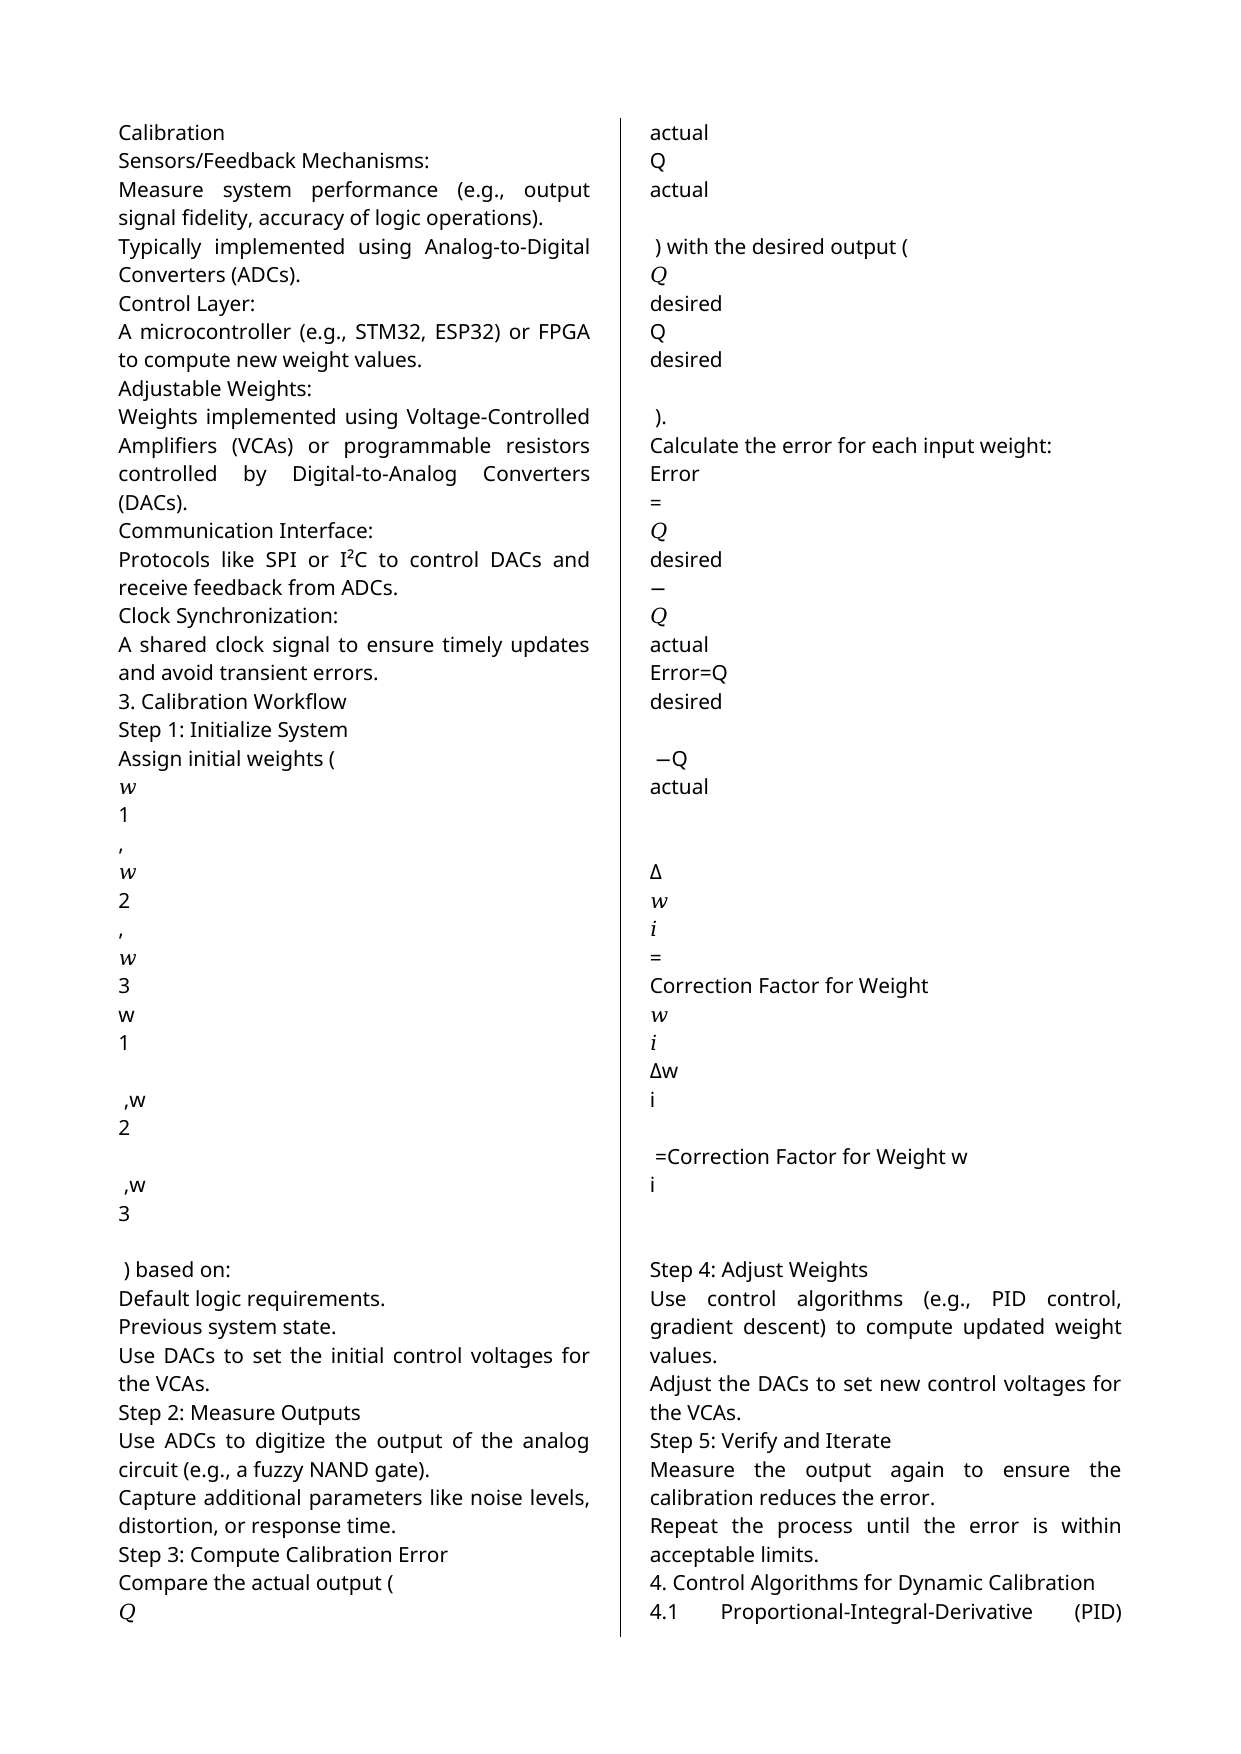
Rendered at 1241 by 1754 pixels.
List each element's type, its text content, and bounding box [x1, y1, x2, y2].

text Use DACs to set the initial control voltages for the VCAs. [118, 1341, 591, 1398]
text Error [649, 459, 1122, 488]
text − [649, 573, 1122, 602]
text desired [649, 545, 1122, 573]
text −Q [649, 744, 1122, 772]
text 𝑄 [649, 602, 1122, 630]
text actual [649, 175, 1122, 203]
text ​ [118, 1142, 591, 1170]
text 3. Calibration Workflow [118, 687, 591, 715]
text Compare the actual output ( [118, 1568, 591, 1597]
text 𝑄 [649, 260, 1122, 289]
text 2 [118, 1113, 591, 1142]
text w [118, 1000, 591, 1028]
text Step 2: Measure Outputs [118, 1398, 591, 1426]
text i [649, 1170, 1122, 1199]
text 3 [118, 971, 591, 1000]
text desired [649, 346, 1122, 374]
text Correction Factor for Weight [649, 971, 1122, 1000]
text Adjust the DACs to set new control voltages for the VCAs. [649, 1369, 1122, 1426]
text 𝑄 [118, 1597, 591, 1625]
text Capture additional parameters like noise levels, distortion, or response time. [118, 1483, 591, 1540]
text Step 5: Verify and Iterate [649, 1426, 1122, 1455]
text 2 [118, 886, 591, 914]
text Adjustable Weights: [118, 374, 591, 402]
text = [649, 943, 1122, 971]
text ​ [649, 1199, 1122, 1227]
text Δ [649, 857, 1122, 886]
text ​ [649, 801, 1122, 829]
text actual [649, 118, 1122, 147]
text 𝑖 [649, 914, 1122, 943]
text 4.1 Proportional-Integral-Derivative (PID) [649, 1597, 1122, 1625]
text 4. Control Algorithms for Dynamic Calibration [649, 1568, 1122, 1597]
text Repeat the process until the error is within acceptable limits. [649, 1512, 1122, 1568]
text ). [649, 402, 1122, 431]
text , [118, 829, 591, 857]
text Communication Interface: [118, 516, 591, 545]
text ​ [118, 1227, 591, 1256]
text Calibration [118, 118, 591, 147]
text Typically implemented using Analog-to-Digital Converters (ADCs). [118, 232, 591, 289]
text Q [649, 147, 1122, 175]
text ,w [118, 1085, 591, 1113]
text Calculate the error for each input weight: [649, 431, 1122, 459]
text 1 [118, 1028, 591, 1057]
text A shared clock signal to ensure timely updates and avoid transient errors. [118, 630, 591, 687]
text = [649, 488, 1122, 516]
text ​ [649, 203, 1122, 232]
text ) based on: [118, 1256, 591, 1284]
text 𝑤 [118, 857, 591, 886]
text Sensors/Feedback Mechanisms: [118, 147, 591, 175]
text Weights implemented using Voltage-Controlled Amplifiers (VCAs) or programmable resistors controlled by Digital-to-Analog Converters (DACs). [118, 402, 591, 516]
text Default logic requirements. [118, 1284, 591, 1312]
text Use control algorithms (e.g., PID control, gradient descent) to compute updated weight values. [649, 1284, 1122, 1369]
text Clock Synchronization: [118, 602, 591, 630]
text Protocols like SPI or I²C to control DACs and receive feedback from ADCs. [118, 545, 591, 602]
text A microcontroller (e.g., STM32, ESP32) or FPGA to compute new weight values. [118, 317, 591, 374]
text Error=Q [649, 658, 1122, 687]
text Use ADCs to digitize the output of the analog circuit (e.g., a fuzzy NAND gate). [118, 1426, 591, 1483]
text Step 4: Adjust Weights [649, 1256, 1122, 1284]
text Previous system state. [118, 1312, 591, 1341]
text 1 [118, 801, 591, 829]
text 𝑤 [118, 943, 591, 971]
text Control Layer: [118, 289, 591, 317]
text ​ [118, 1057, 591, 1085]
text desired [649, 687, 1122, 715]
text Assign initial weights ( [118, 744, 591, 772]
text ,w [118, 1170, 591, 1199]
text Step 1: Initialize System [118, 715, 591, 744]
text ​ [649, 374, 1122, 402]
text ​ [649, 715, 1122, 744]
text actual [649, 630, 1122, 658]
text Q [649, 317, 1122, 346]
text 𝑤 [649, 1000, 1122, 1028]
text 𝑖 [649, 1028, 1122, 1057]
text i [649, 1085, 1122, 1113]
text desired [649, 289, 1122, 317]
text ​ [649, 1113, 1122, 1142]
text actual [649, 772, 1122, 801]
text 𝑄 [649, 516, 1122, 545]
text 𝑤 [649, 886, 1122, 914]
text 3 [118, 1199, 591, 1227]
text ) with the desired output ( [649, 232, 1122, 260]
text =Correction Factor for Weight w [649, 1142, 1122, 1170]
text Measure the output again to ensure the calibration reduces the error. [649, 1455, 1122, 1512]
text 𝑤 [118, 772, 591, 801]
text Step 3: Compute Calibration Error [118, 1540, 591, 1568]
text Measure system performance (e.g., output signal fidelity, accuracy of logic operations). [118, 175, 591, 232]
text Δw [649, 1057, 1122, 1085]
text , [118, 914, 591, 943]
